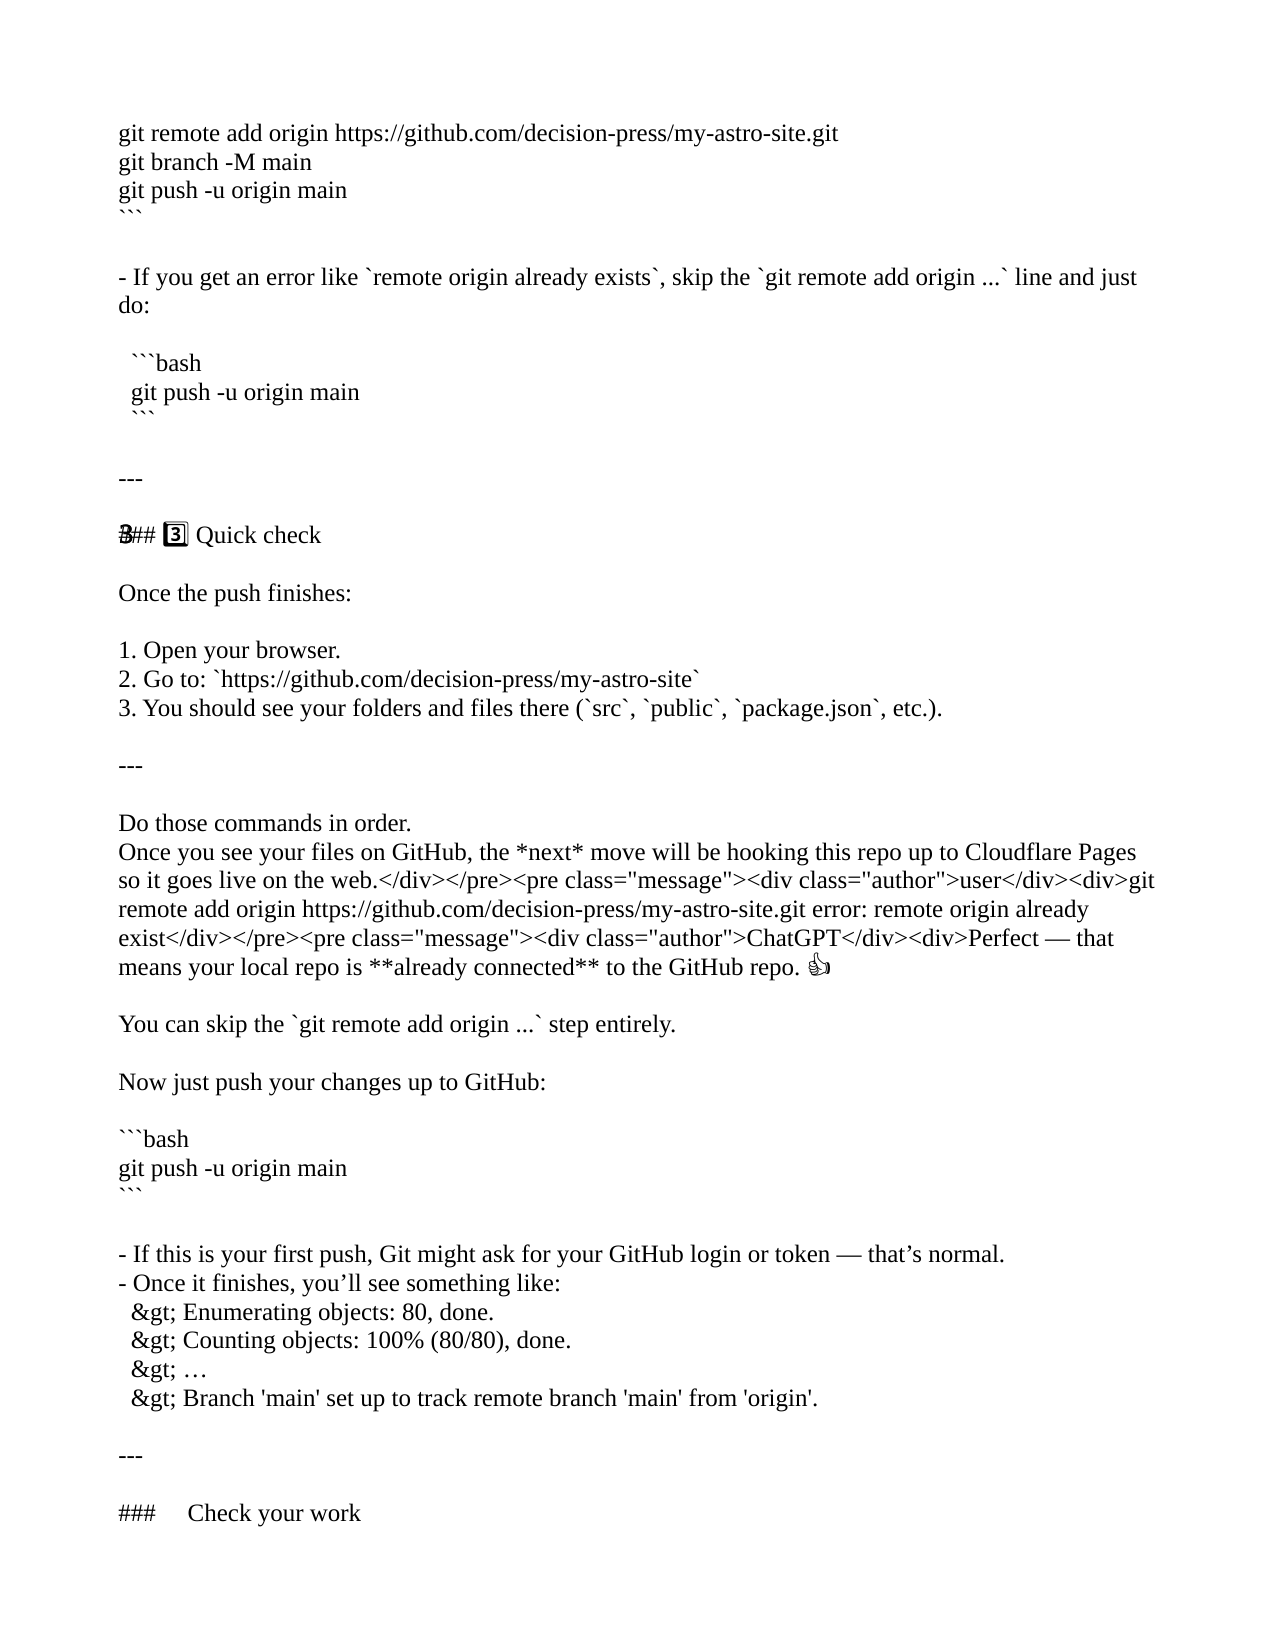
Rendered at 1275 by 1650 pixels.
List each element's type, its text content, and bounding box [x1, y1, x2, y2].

text You can skip the `git remote add origin ...` step entirely. [118, 1009, 1157, 1038]
text 3. You should see your folders and files there (`src`, `public`, `package.json`, etc.). [118, 693, 1157, 722]
text &gt; … [118, 1354, 1157, 1383]
text &gt; Counting objects: 100% (80/80), done. [118, 1326, 1157, 1354]
text - Once it finishes, you’ll see something like: [118, 1268, 1157, 1297]
text --- [118, 463, 1157, 492]
text Do those commands in order. [118, 808, 1157, 837]
text ```bash [118, 348, 1157, 377]
text git remote add origin https://github.com/decision-press/my-astro-site.git [118, 118, 1157, 147]
text ### ✅ Check your work [118, 1498, 1157, 1527]
text &gt; Enumerating objects: 80, done. [118, 1297, 1157, 1326]
text ``` [118, 1182, 1157, 1211]
text --- [118, 751, 1157, 779]
text ``` [118, 406, 1157, 434]
text &gt; Branch 'main' set up to track remote branch 'main' from 'origin'. [118, 1383, 1157, 1412]
text Once you see your files on GitHub, the *next* move will be hooking this repo up to Cloudflare Pages so it goes live on the web.</div></pre><pre class="message"><div class="author">user</div><div>git remote add origin https://github.com/decision-press/my-astro-site.git error: remote origin already exist</div></pre><pre class="message"><div class="author">ChatGPT</div><div>Perfect — that means your local repo is **already connected** to the GitHub repo. 👍 [118, 837, 1157, 981]
text 1. Open your browser. [118, 636, 1157, 664]
text git push -u origin main [118, 377, 1157, 406]
text 2. Go to: `https://github.com/decision-press/my-astro-site` [118, 664, 1157, 693]
text --- [118, 1441, 1157, 1469]
text Once the push finishes: [118, 578, 1157, 607]
text ### 3️⃣ Quick check [118, 521, 1157, 549]
text git push -u origin main [118, 1153, 1157, 1182]
text - If you get an error like `remote origin already exists`, skip the `git remote add origin ...` line and just do: [118, 262, 1157, 319]
text git push -u origin main [118, 176, 1157, 204]
text git branch -M main [118, 147, 1157, 176]
text ```bash [118, 1124, 1157, 1153]
text ``` [118, 204, 1157, 233]
text - If this is your first push, Git might ask for your GitHub login or token — that’s normal. [118, 1239, 1157, 1268]
text Now just push your changes up to GitHub: [118, 1067, 1157, 1096]
